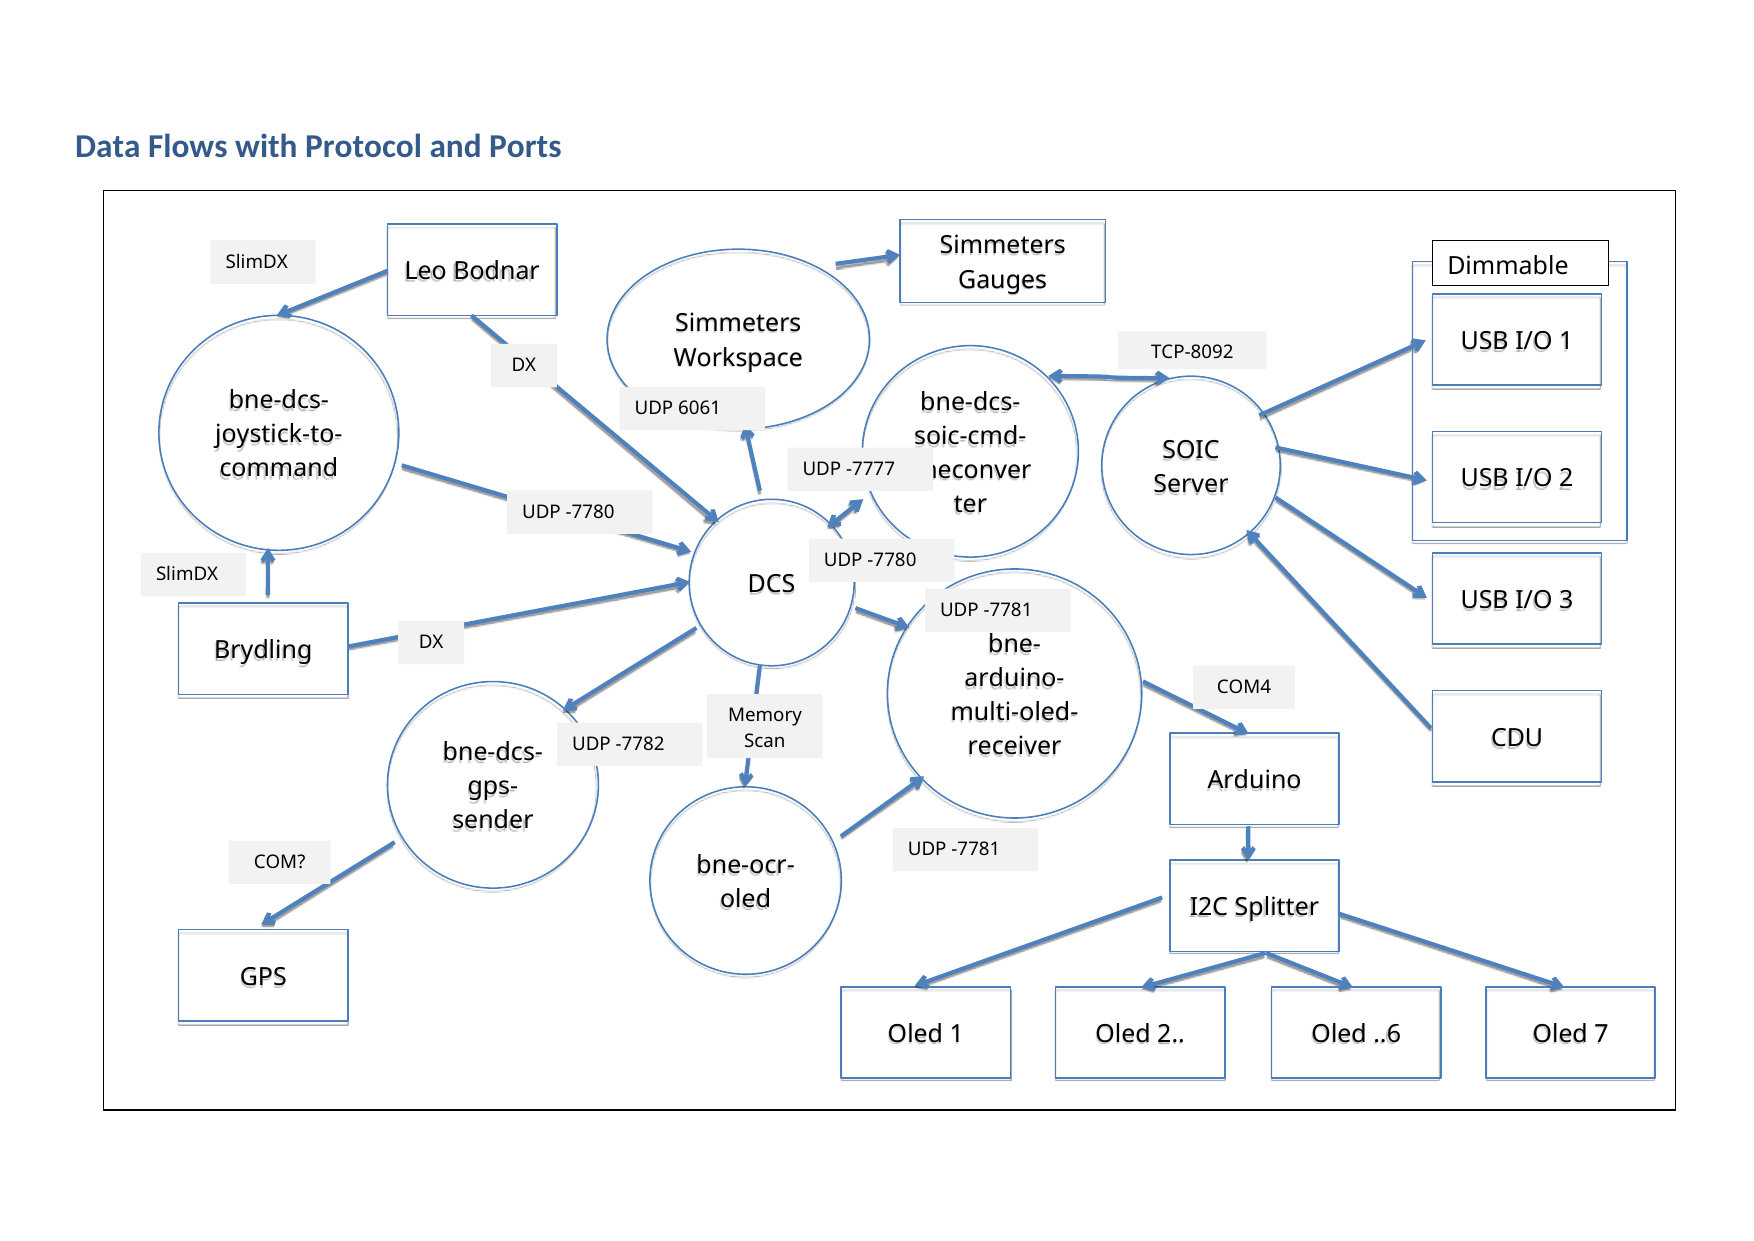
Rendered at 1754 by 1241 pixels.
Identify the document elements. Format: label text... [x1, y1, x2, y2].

subtitle Data Flows with Protocol and Ports [75, 125, 1679, 166]
